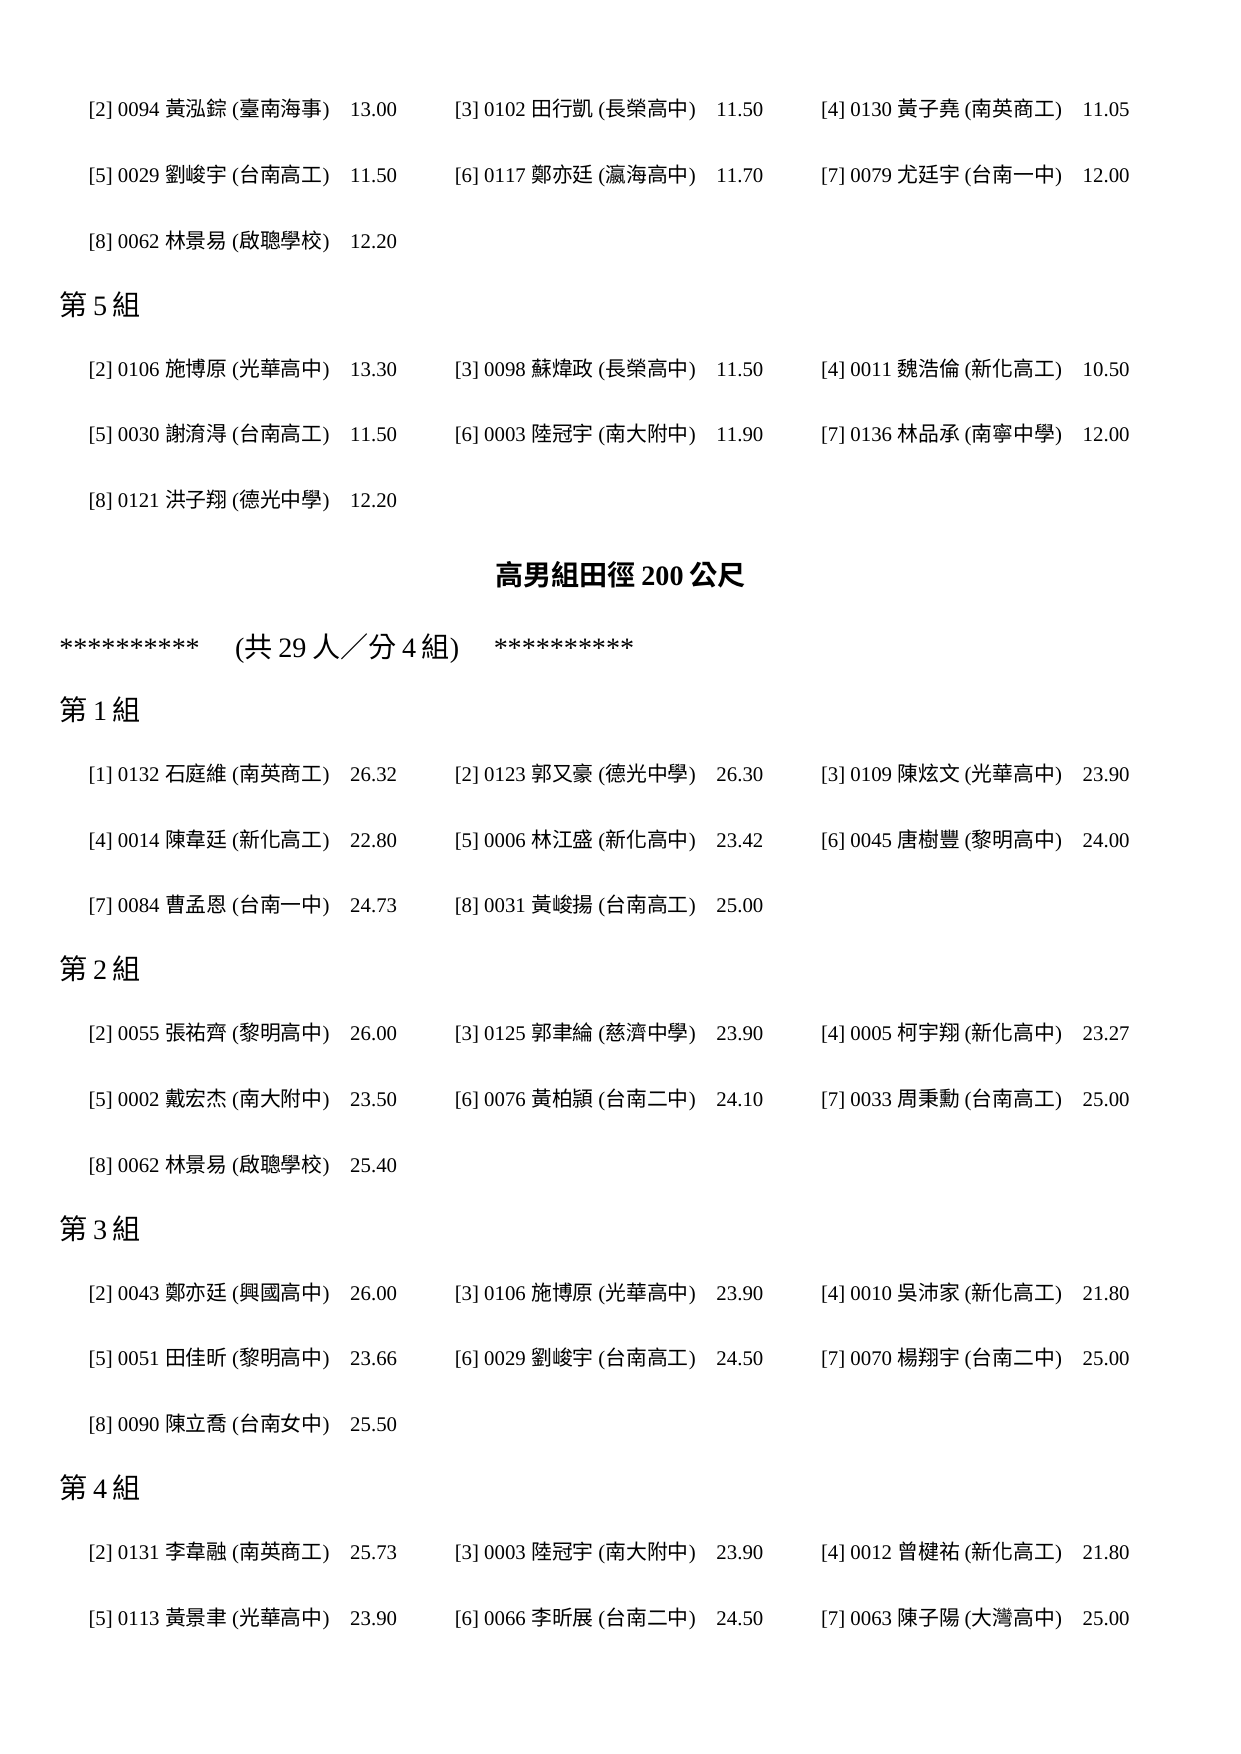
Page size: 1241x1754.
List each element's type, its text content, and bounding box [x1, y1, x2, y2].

table_cell [6] 0076 黃柏頴 (台南二中) 24.10 [426, 1054, 792, 1120]
table_header [3] 0109 陳炫文 (光華高中) 23.90 [792, 729, 1159, 795]
text 第2組 [59, 926, 1181, 988]
table_cell [426, 455, 792, 521]
table_cell [6] 0117 鄭亦廷 (瀛海高中) 11.70 [426, 130, 792, 196]
table_cell [6] 0003 陸冠宇 (南大附中) 11.90 [426, 390, 792, 455]
table_cell [792, 860, 1159, 926]
table_cell [6] 0045 唐樹豐 (黎明高中) 24.00 [792, 795, 1159, 860]
table_cell [426, 1120, 792, 1185]
table_cell [5] 0051 田佳昕 (黎明高中) 23.66 [59, 1314, 426, 1379]
table_cell [5] 0113 黃景聿 (光華高中) 23.90 [59, 1573, 426, 1638]
subtitle 高男組田徑200公尺 [59, 531, 1181, 594]
table_header [3] 0003 陸冠宇 (南大附中) 23.90 [426, 1507, 792, 1573]
table_cell [792, 1379, 1159, 1445]
table_cell [8] 0090 陳立喬 (台南女中) 25.50 [59, 1379, 426, 1445]
table_cell [8] 0062 林景易 (啟聰學校) 12.20 [59, 196, 426, 261]
table_cell [7] 0084 曹孟恩 (台南一中) 24.73 [59, 860, 426, 926]
table_cell [7] 0070 楊翔宇 (台南二中) 25.00 [792, 1314, 1159, 1379]
table_header [3] 0102 田行凱 (長榮高中) 11.50 [426, 65, 792, 130]
table_cell [8] 0062 林景易 (啟聰學校) 25.40 [59, 1120, 426, 1185]
table_cell [7] 0033 周秉勳 (台南高工) 25.00 [792, 1054, 1159, 1120]
table_header [4] 0012 曾楗祐 (新化高工) 21.80 [792, 1507, 1159, 1573]
table_header [3] 0106 施博原 (光華高中) 23.90 [426, 1248, 792, 1313]
table_cell [7] 0136 林品承 (南寧中學) 12.00 [792, 390, 1159, 455]
table_header [3] 0098 蘇煒政 (長榮高中) 11.50 [426, 324, 792, 389]
table_header [4] 0130 黃子堯 (南英商工) 11.05 [792, 65, 1159, 130]
table_cell [792, 1120, 1159, 1185]
text 第3組 [59, 1185, 1181, 1248]
table_cell [426, 196, 792, 261]
table_header [3] 0125 郭聿綸 (慈濟中學) 23.90 [426, 989, 792, 1054]
table_cell [792, 196, 1159, 261]
text 第4組 [59, 1445, 1181, 1507]
text ********** (共29人／分4組) ********** 第1組 [59, 604, 1181, 729]
table_cell [5] 0030 謝淯淂 (台南高工) 11.50 [59, 390, 426, 455]
table_header [4] 0011 魏浩倫 (新化高工) 10.50 [792, 324, 1159, 389]
table_cell [426, 1379, 792, 1445]
table_header [4] 0010 吳沛家 (新化高工) 21.80 [792, 1248, 1159, 1313]
table_cell [5] 0002 戴宏杰 (南大附中) 23.50 [59, 1054, 426, 1120]
table_header [2] 0131 李韋融 (南英商工) 25.73 [59, 1507, 426, 1573]
table_cell [8] 0031 黃峻揚 (台南高工) 25.00 [426, 860, 792, 926]
table_header [4] 0005 柯宇翔 (新化高中) 23.27 [792, 989, 1159, 1054]
table_header [1] 0132 石庭維 (南英商工) 26.32 [59, 729, 426, 795]
table_cell [8] 0121 洪子翔 (德光中學) 12.20 [59, 455, 426, 521]
table_cell [7] 0063 陳子陽 (大灣高中) 25.00 [792, 1573, 1159, 1638]
table_cell [6] 0066 李昕展 (台南二中) 24.50 [426, 1573, 792, 1638]
table_cell [7] 0079 尤廷宇 (台南一中) 12.00 [792, 130, 1159, 196]
table_cell [792, 455, 1159, 521]
table_cell [4] 0014 陳韋廷 (新化高工) 22.80 [59, 795, 426, 860]
table_cell [6] 0029 劉峻宇 (台南高工) 24.50 [426, 1314, 792, 1379]
table_cell [5] 0029 劉峻宇 (台南高工) 11.50 [59, 130, 426, 196]
text 第5組 [59, 261, 1181, 324]
table_header [2] 0106 施博原 (光華高中) 13.30 [59, 324, 426, 389]
table_header [2] 0123 郭又豪 (德光中學) 26.30 [426, 729, 792, 795]
table_cell [5] 0006 林江盛 (新化高中) 23.42 [426, 795, 792, 860]
table_header [2] 0043 鄭亦廷 (興國高中) 26.00 [59, 1248, 426, 1313]
table_header [2] 0094 黃泓錝 (臺南海事) 13.00 [59, 65, 426, 130]
table_header [2] 0055 張祐齊 (黎明高中) 26.00 [59, 989, 426, 1054]
